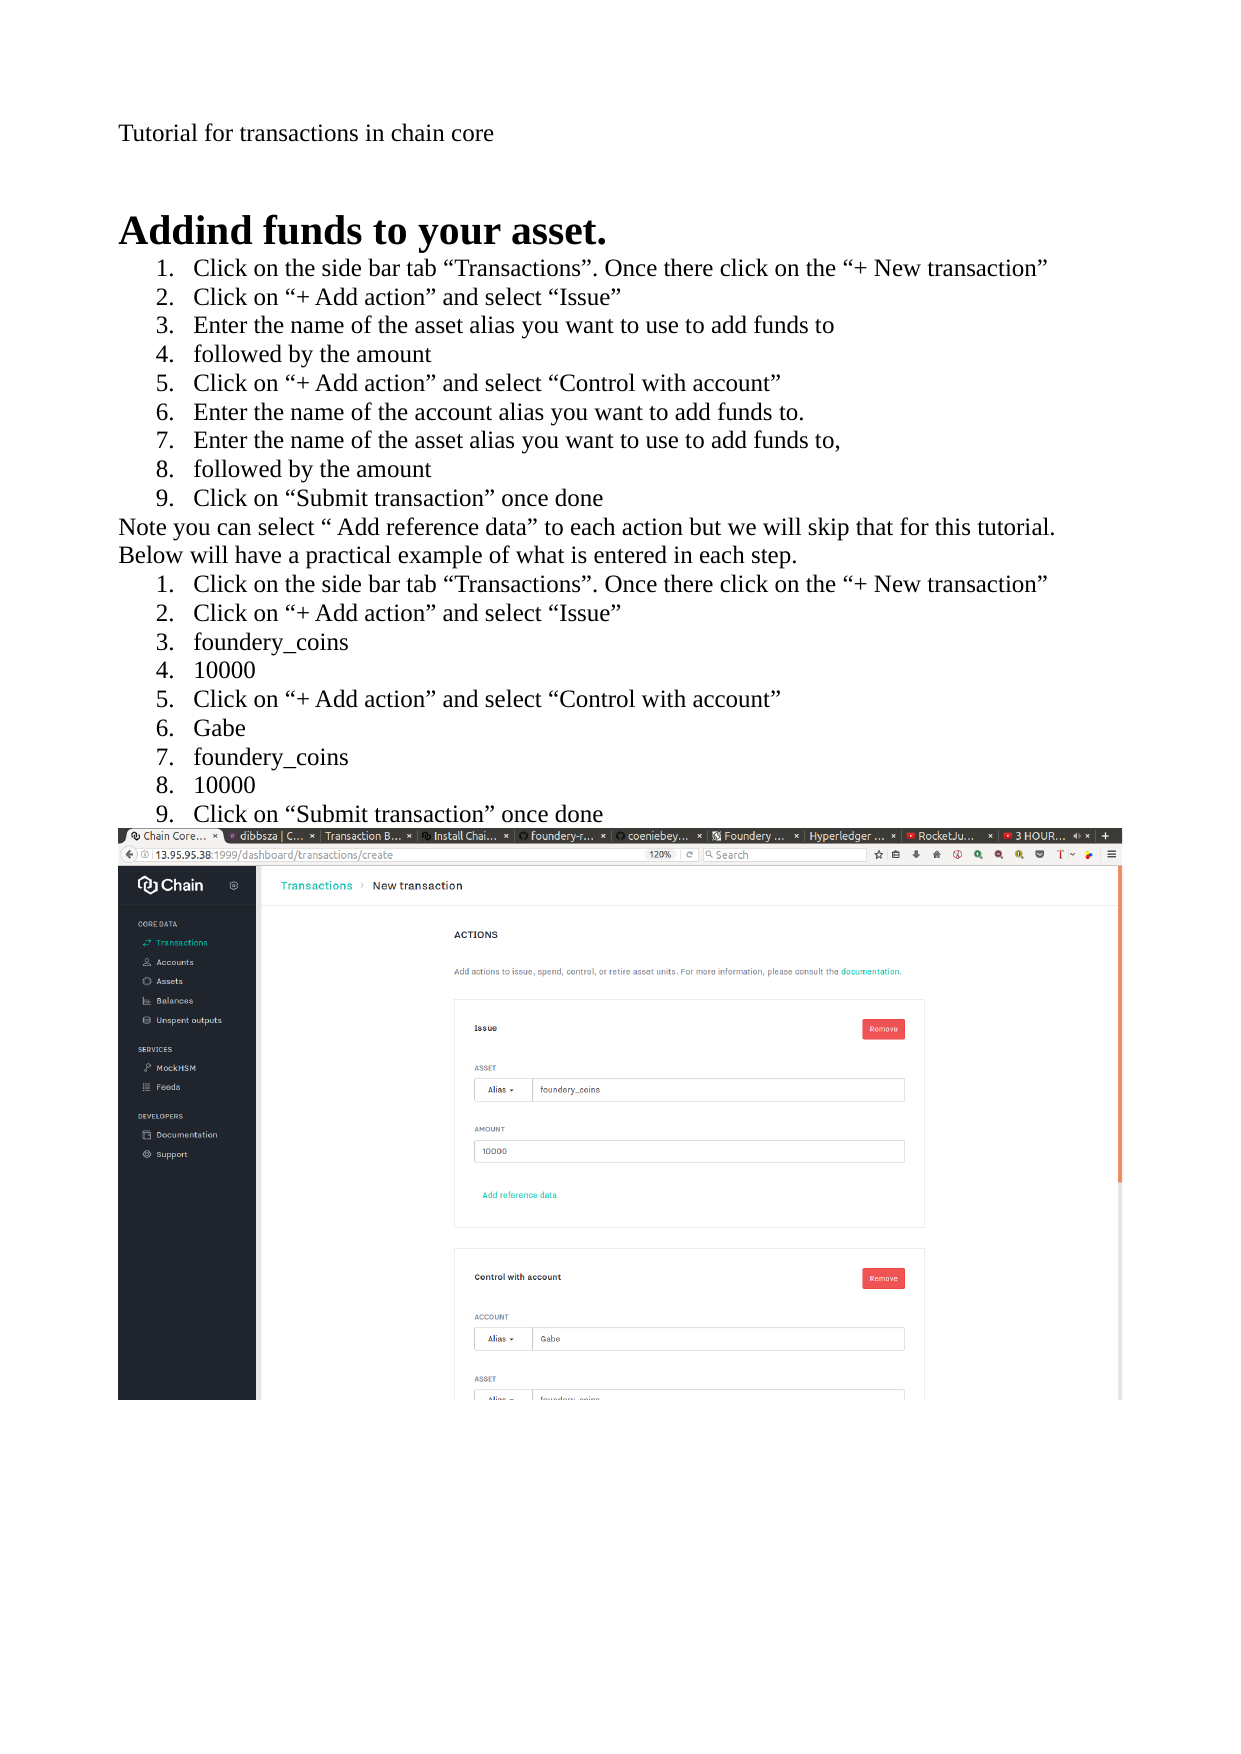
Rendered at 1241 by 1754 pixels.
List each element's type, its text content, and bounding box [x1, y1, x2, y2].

list 10000 [156, 656, 1122, 684]
list Click on “Submit transaction” once done [156, 483, 1122, 512]
picture [118, 828, 1123, 1400]
list foundery_coins [156, 742, 1122, 771]
list followed by the amount [156, 339, 1122, 368]
list 10000 [156, 771, 1122, 799]
list Enter the name of the asset alias you want to use to add funds to, [156, 426, 1122, 454]
list followed by the amount [156, 454, 1122, 483]
list Click on “+ Add action” and select “Control with account” [156, 368, 1122, 397]
list Gabe [156, 713, 1122, 742]
list foundery_coins [156, 627, 1122, 656]
text Addind funds to your asset. [118, 205, 1122, 253]
list Click on “+ Add action” and select “Issue” [156, 282, 1122, 311]
list Enter the name of the account alias you want to add funds to. [156, 397, 1122, 426]
text Note you can select “ Add reference data” to each action but we will skip that for this tutorial. [118, 512, 1122, 541]
text Below will have a practical example of what is entered in each step. [118, 541, 1122, 569]
list Click on “Submit transaction” once done [156, 799, 1122, 828]
list Click on the side bar tab “Transactions”. Once there click on the “+ New transaction” [156, 569, 1122, 598]
list Click on the side bar tab “Transactions”. Once there click on the “+ New transaction” [156, 253, 1122, 282]
list Enter the name of the asset alias you want to use to add funds to [156, 311, 1122, 339]
list Click on “+ Add action” and select “Issue” [156, 598, 1122, 627]
list Click on “+ Add action” and select “Control with account” [156, 684, 1122, 713]
